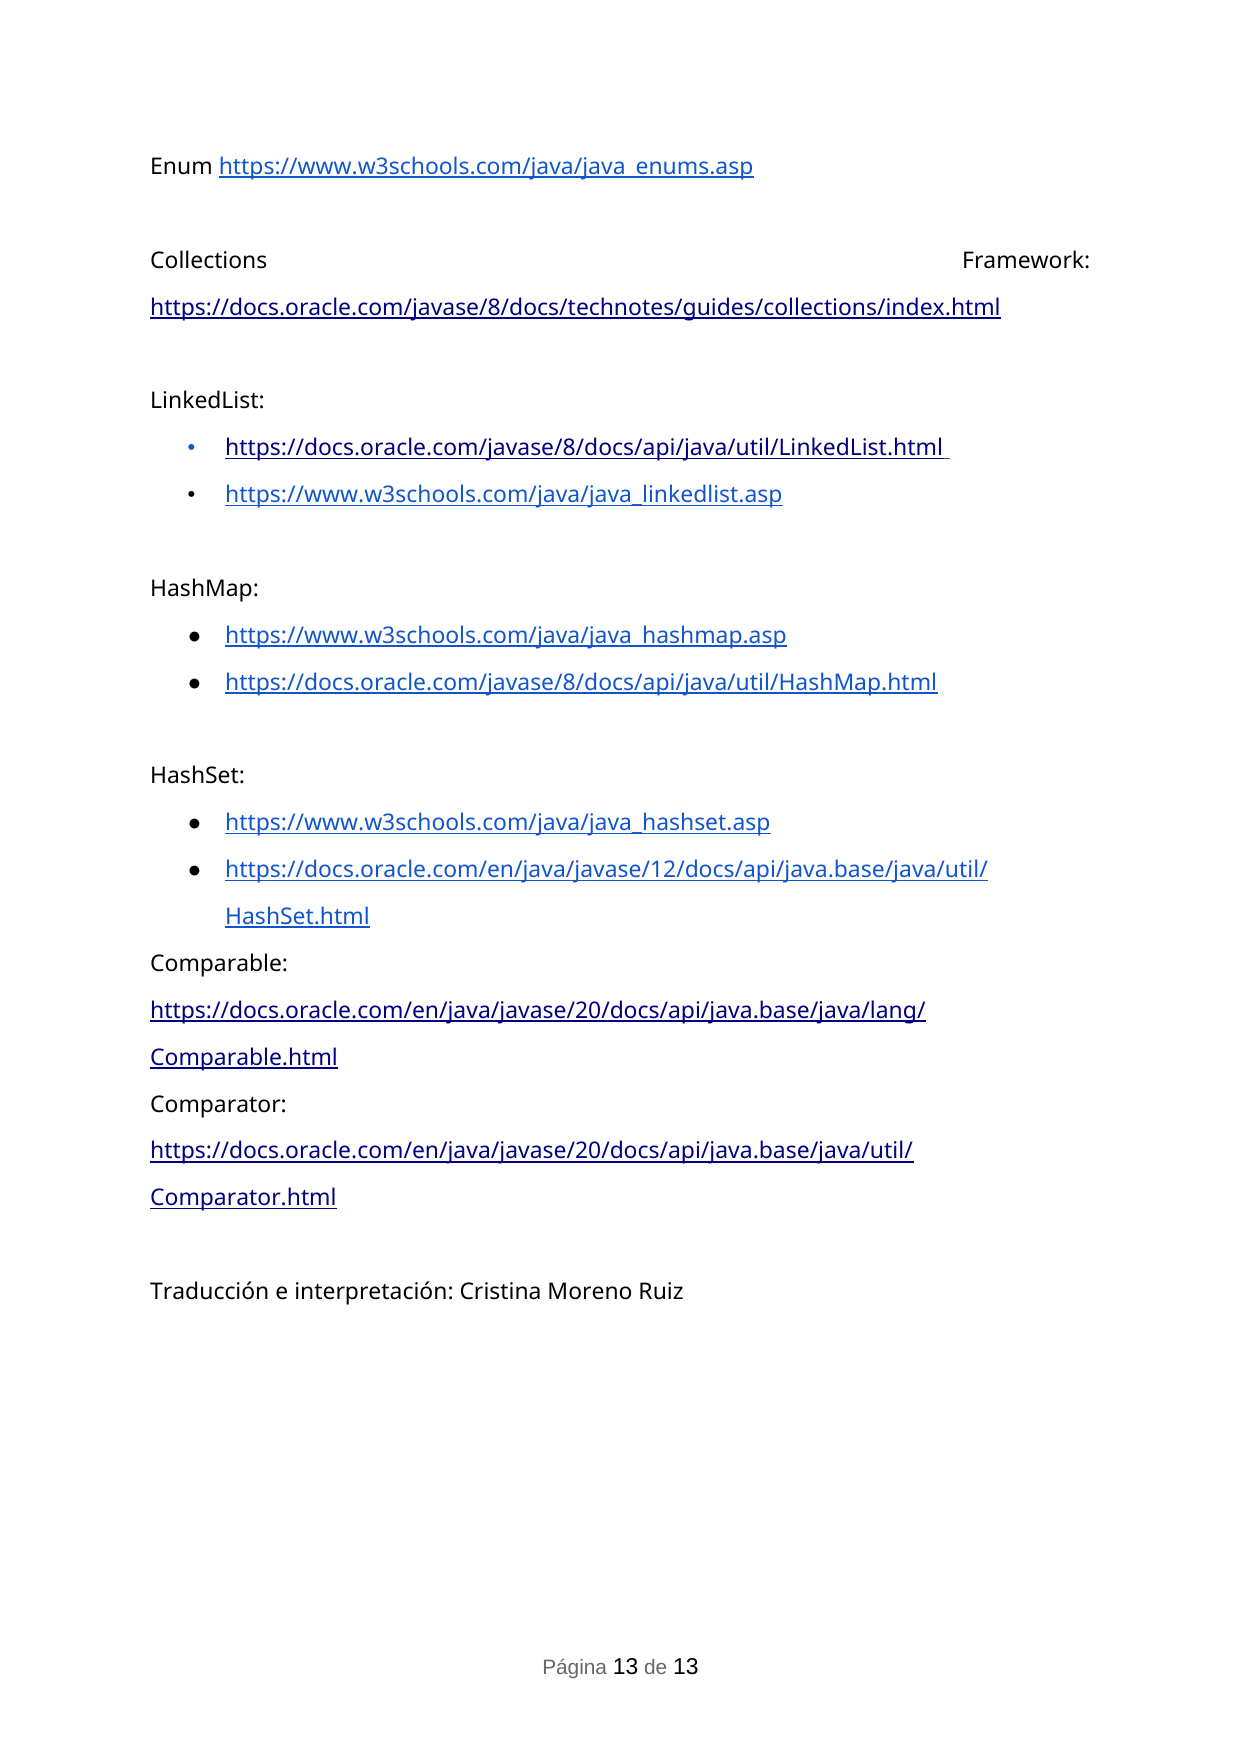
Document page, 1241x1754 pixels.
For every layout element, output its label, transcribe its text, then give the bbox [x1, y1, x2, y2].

text HashMap: [150, 572, 1090, 603]
list https://docs.oracle.com/javase/8/docs/api/java/util/HashMap.html [187, 666, 1090, 697]
list https://docs.oracle.com/en/java/javase/12/docs/api/java.base/java/util/HashSet.html [187, 853, 1090, 931]
text HashSet: [150, 759, 1090, 791]
text Collections Framework: https://docs.oracle.com/javase/8/docs/technotes/guides/collections/index.html [150, 244, 1090, 322]
list https://www.w3schools.com/java/java_hashset.asp [187, 806, 1090, 837]
list https://www.w3schools.com/java/java_hashmap.asp [187, 619, 1090, 650]
text Traducción e interpretación: Cristina Moreno Ruiz [150, 1275, 1090, 1306]
text Enum https://www.w3schools.com/java/java_enums.asp [150, 150, 1090, 181]
list https://www.w3schools.com/java/java_linkedlist.asp [187, 478, 1090, 509]
text Comparator: [150, 1087, 1090, 1119]
text LinkedList: [150, 384, 1090, 416]
list https://docs.oracle.com/javase/8/docs/api/java/util/LinkedList.html [187, 431, 1090, 462]
text https://docs.oracle.com/en/java/javase/20/docs/api/java.base/java/util/Comparator.html [150, 1134, 1090, 1212]
text Comparable: [150, 947, 1090, 978]
text https://docs.oracle.com/en/java/javase/20/docs/api/java.base/java/lang/Comparable.html [150, 994, 1090, 1072]
